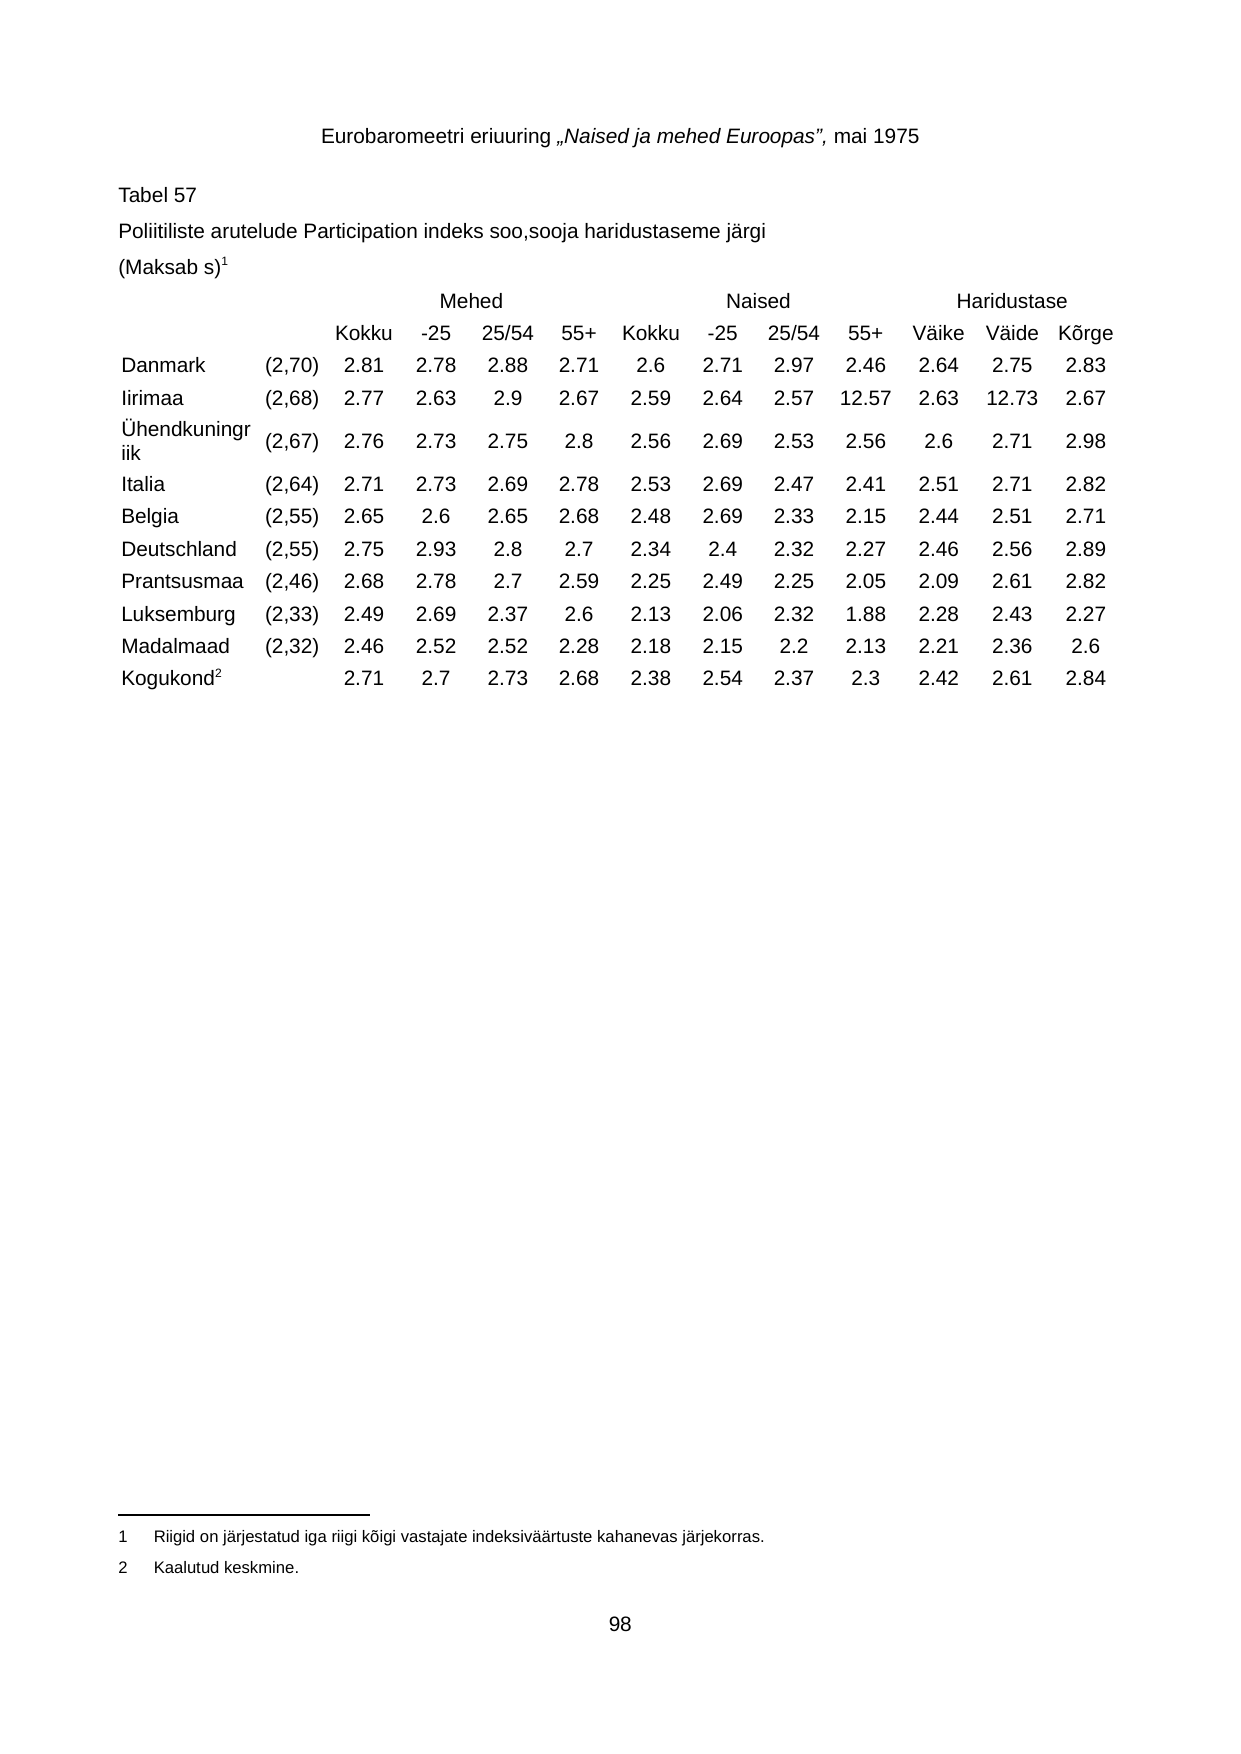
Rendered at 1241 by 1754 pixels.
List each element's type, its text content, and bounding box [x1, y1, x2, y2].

table_cell 2,82 [1049, 565, 1122, 597]
table_cell Ühendkuningriik [118, 414, 256, 468]
table_cell 2,51 [975, 500, 1049, 532]
table_cell 2,71 [1049, 500, 1122, 532]
table_cell 2,61 [975, 662, 1049, 694]
table_cell -25 [687, 317, 758, 349]
table_cell Prantsusmaa [118, 565, 256, 597]
table_cell 2,67 [543, 381, 614, 414]
table_cell 2,8 [543, 414, 614, 468]
table_cell Italia [118, 468, 256, 500]
table_cell 2,98 [1049, 414, 1122, 468]
table_cell 2,54 [687, 662, 758, 694]
table_cell 2,6 [614, 349, 687, 381]
table_cell 2,6 [902, 414, 975, 468]
table_cell 2,38 [614, 662, 687, 694]
table_cell 2,15 [829, 500, 902, 532]
table_cell 2,68 [328, 565, 399, 597]
table_cell 2,76 [328, 414, 399, 468]
table_cell 2,25 [614, 565, 687, 597]
table_header Mehed [328, 284, 614, 317]
table_cell 2,46 [328, 630, 399, 662]
table_cell Luksemburg [118, 597, 256, 629]
table_cell 2,6 [543, 597, 614, 629]
table_cell 2,49 [687, 565, 758, 597]
table_cell 2,05 [829, 565, 902, 597]
table_cell 2,67 [1049, 381, 1122, 414]
table_cell Väike [902, 317, 975, 349]
table_cell 12,57 [829, 381, 902, 414]
table_cell 2,59 [614, 381, 687, 414]
table_header Haridustase [902, 284, 1122, 317]
table_cell 2,73 [400, 468, 472, 500]
table_cell 2,82 [1049, 468, 1122, 500]
table_cell 2,32 [758, 597, 829, 629]
table_cell 2,46 [829, 349, 902, 381]
table_cell 2,47 [758, 468, 829, 500]
table_cell 2,56 [975, 533, 1049, 565]
table_cell 2,56 [614, 414, 687, 468]
table_cell 2,71 [328, 468, 399, 500]
table_cell 2,71 [687, 349, 758, 381]
table_cell 2,78 [543, 468, 614, 500]
table_cell 2,69 [687, 414, 758, 468]
table_cell 2,81 [328, 349, 399, 381]
table_cell (2,64) [256, 468, 328, 500]
table_cell (2,67) [256, 414, 328, 468]
table_cell 2,69 [400, 597, 472, 629]
table_cell Kogukond [118, 662, 256, 694]
table_cell 2,52 [472, 630, 543, 662]
table_cell 2,28 [543, 630, 614, 662]
table_cell 2,73 [400, 414, 472, 468]
table_cell 2,77 [328, 381, 399, 414]
table_cell 55+ [829, 317, 902, 349]
table_cell 2,53 [758, 414, 829, 468]
table_cell Kokku [614, 317, 687, 349]
table_cell 2,71 [975, 414, 1049, 468]
table_cell (2,55) [256, 500, 328, 532]
table_cell 2,64 [687, 381, 758, 414]
table_cell [256, 317, 328, 349]
table_cell 2,71 [543, 349, 614, 381]
table_header [256, 284, 328, 317]
table_cell 2,34 [614, 533, 687, 565]
table_cell 2,42 [902, 662, 975, 694]
table_cell 2,57 [758, 381, 829, 414]
table_cell 2,68 [543, 662, 614, 694]
table_cell 2,63 [902, 381, 975, 414]
table_cell 2,43 [975, 597, 1049, 629]
table_cell 2,65 [328, 500, 399, 532]
table_cell (2,32) [256, 630, 328, 662]
table_cell (2,70) [256, 349, 328, 381]
table_cell 25/54 [472, 317, 543, 349]
table_cell 2,18 [614, 630, 687, 662]
table_cell 2,69 [687, 500, 758, 532]
table_cell 2,7 [543, 533, 614, 565]
table_cell 2,9 [472, 381, 543, 414]
table_cell 2,6 [1049, 630, 1122, 662]
table_cell 2,49 [328, 597, 399, 629]
table_cell 2,28 [902, 597, 975, 629]
table_cell 2,75 [328, 533, 399, 565]
table_cell 2,93 [400, 533, 472, 565]
table_cell 2,6 [400, 500, 472, 532]
table_cell 2,33 [758, 500, 829, 532]
table_cell 25/54 [758, 317, 829, 349]
table_cell 2,65 [472, 500, 543, 532]
table_cell 2,7 [472, 565, 543, 597]
table_cell 2,53 [614, 468, 687, 500]
table_cell Danmark [118, 349, 256, 381]
table_cell 12,73 [975, 381, 1049, 414]
table_cell 2,69 [472, 468, 543, 500]
table_cell Belgia [118, 500, 256, 532]
table_cell 2,64 [902, 349, 975, 381]
table_cell 2,48 [614, 500, 687, 532]
table_cell 2,06 [687, 597, 758, 629]
table_cell 2,71 [328, 662, 399, 694]
table_cell 2,36 [975, 630, 1049, 662]
table_cell 2,4 [687, 533, 758, 565]
table_cell 2,37 [758, 662, 829, 694]
table_cell 2,78 [400, 349, 472, 381]
table_cell (2,68) [256, 381, 328, 414]
table_cell 2,2 [758, 630, 829, 662]
table_cell 2,68 [543, 500, 614, 532]
table_cell 1,88 [829, 597, 902, 629]
table_cell 2,63 [400, 381, 472, 414]
table_cell 2,13 [829, 630, 902, 662]
text Poliitiliste arutelude Participation indeks soo,sooja haridustaseme järgi [118, 219, 1122, 243]
table_cell Kõrge [1049, 317, 1122, 349]
text Riigid on järjestatud iga riigi kõigi vastajate indeksiväärtuste kahanevas järjekorras. [118, 1527, 1122, 1546]
text Tabel 57 [118, 183, 1122, 207]
table_cell 2,56 [829, 414, 902, 468]
table_cell 2,89 [1049, 533, 1122, 565]
table_cell 2,8 [472, 533, 543, 565]
table_cell Kokku [328, 317, 399, 349]
table_cell 2,7 [400, 662, 472, 694]
table_cell 2,27 [1049, 597, 1122, 629]
table_cell 2,09 [902, 565, 975, 597]
table_cell 2,51 [902, 468, 975, 500]
table_cell Madalmaad [118, 630, 256, 662]
table_cell Iirimaa [118, 381, 256, 414]
table_cell Deutschland [118, 533, 256, 565]
table_cell 2,46 [902, 533, 975, 565]
table_cell 2,75 [472, 414, 543, 468]
table_cell 2,59 [543, 565, 614, 597]
table_cell 2,61 [975, 565, 1049, 597]
table_cell (2,33) [256, 597, 328, 629]
table_cell 2,78 [400, 565, 472, 597]
table_cell 2,3 [829, 662, 902, 694]
table_header Naised [614, 284, 902, 317]
table_cell 2,52 [400, 630, 472, 662]
table_cell 55+ [543, 317, 614, 349]
table_cell Väide [975, 317, 1049, 349]
table_cell [256, 662, 328, 694]
table_cell 2,88 [472, 349, 543, 381]
table_cell (2,55) [256, 533, 328, 565]
text (Maksab s) [118, 254, 1122, 278]
table_cell 2,97 [758, 349, 829, 381]
table_cell [118, 317, 256, 349]
table_cell (2,46) [256, 565, 328, 597]
table_cell 2,75 [975, 349, 1049, 381]
table_header [118, 284, 256, 317]
table_cell 2,83 [1049, 349, 1122, 381]
table_cell 2,25 [758, 565, 829, 597]
table_cell 2,71 [975, 468, 1049, 500]
table_cell 2,32 [758, 533, 829, 565]
table_cell 2,73 [472, 662, 543, 694]
table_cell 2,69 [687, 468, 758, 500]
table_cell 2,13 [614, 597, 687, 629]
table_cell 2,15 [687, 630, 758, 662]
table_cell 2,27 [829, 533, 902, 565]
table_cell 2,84 [1049, 662, 1122, 694]
table_cell 2,21 [902, 630, 975, 662]
table_cell 2,37 [472, 597, 543, 629]
table_cell 2,44 [902, 500, 975, 532]
table_cell 2,41 [829, 468, 902, 500]
table_cell -25 [400, 317, 472, 349]
